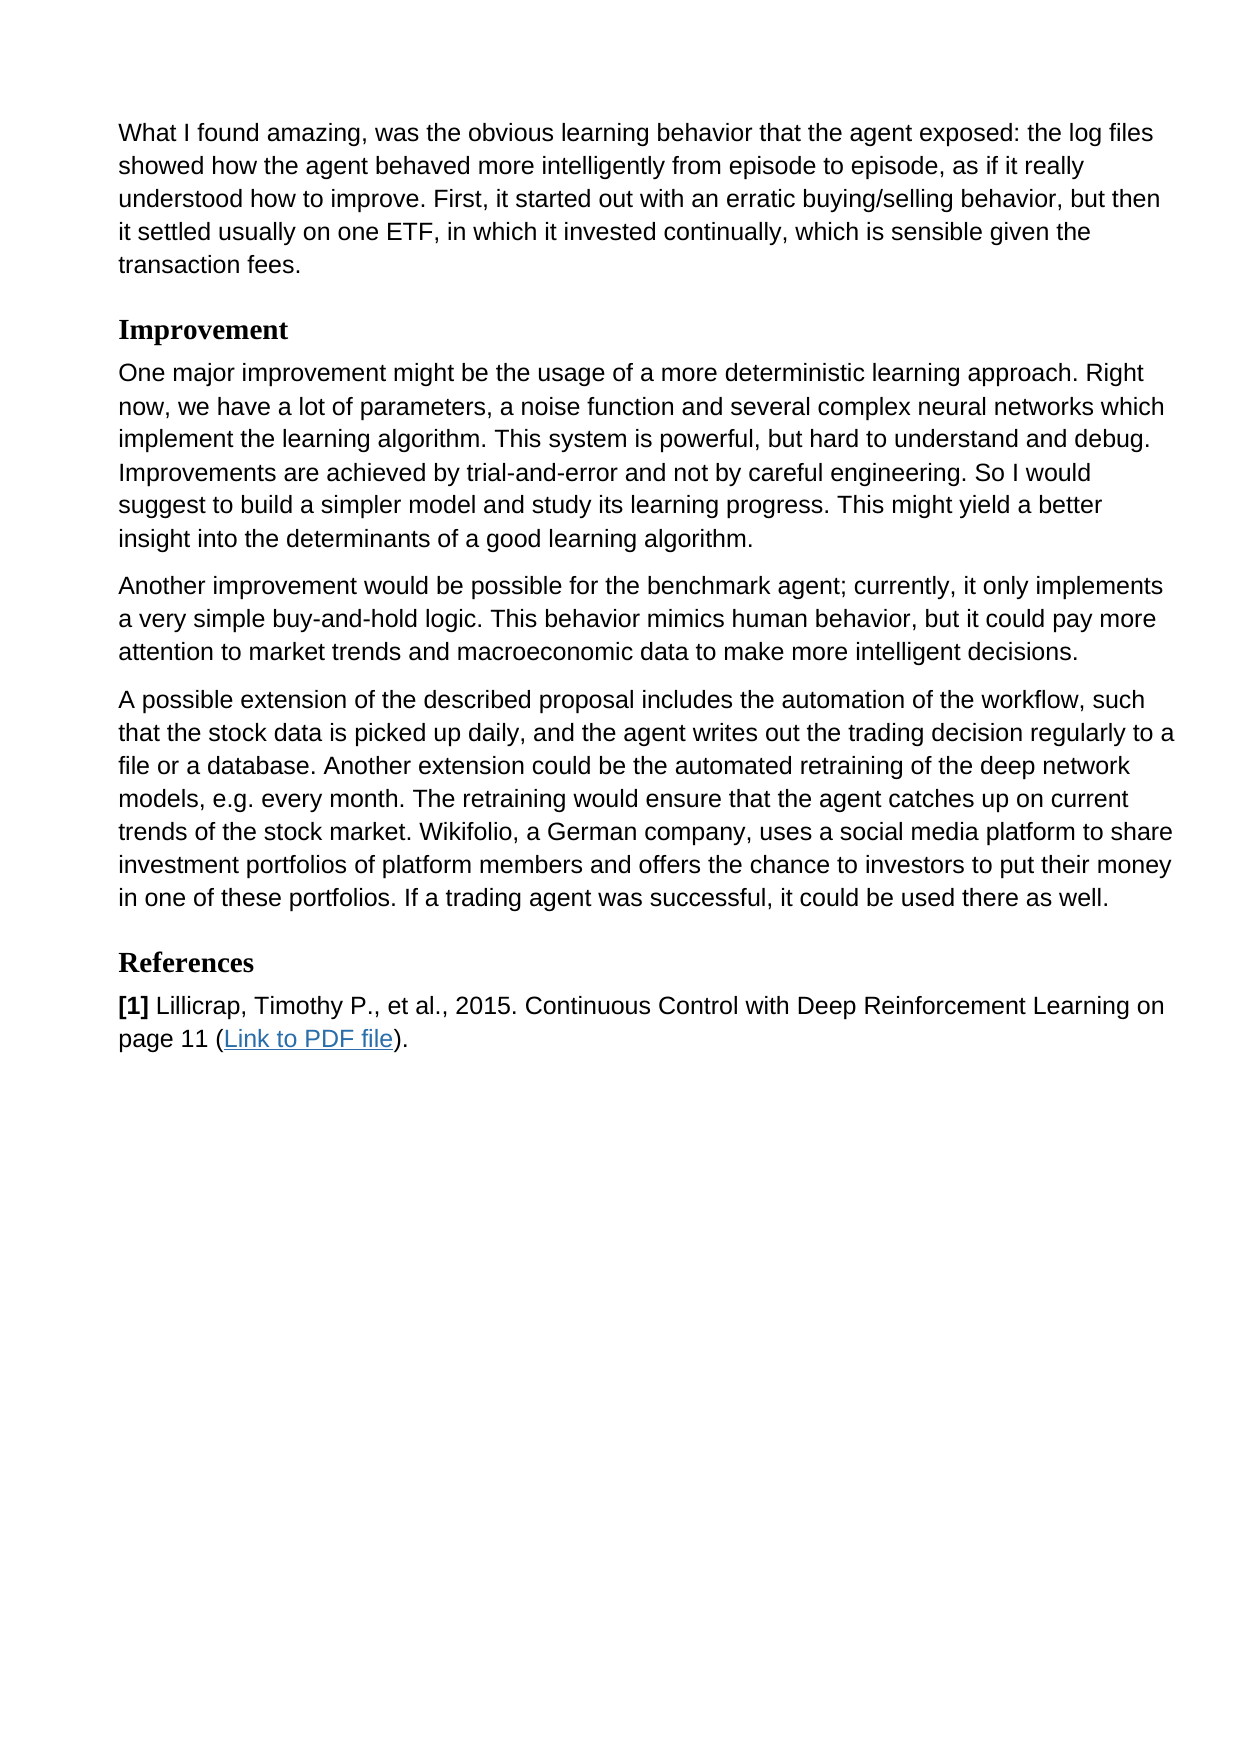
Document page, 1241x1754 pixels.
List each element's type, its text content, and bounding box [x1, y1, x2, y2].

subtitle References [118, 945, 1181, 979]
text One major improvement might be the usage of a more deterministic learning approach. Right now, we have a lot of parameters, a noise function and several complex neural networks which implement the learning algorithm. This system is powerful, but hard to understand and debug. Improvements are achieved by trial-and-error and not by careful engineering. So I would suggest to build a simpler model and study its learning progress. This might yield a better insight into the determinants of a good learning algorithm. [118, 358, 1181, 552]
text Another improvement would be possible for the benchmark agent; currently, it only implements a very simple buy-and-hold logic. This behavior mimics human behavior, but it could pay more attention to market trends and macroeconomic data to make more intelligent decisions. [118, 571, 1181, 666]
subtitle Improvement [118, 312, 1181, 346]
text What I found amazing, was the obvious learning behavior that the agent exposed: the log files showed how the agent behaved more intelligently from episode to episode, as if it really understood how to improve. First, it started out with an erratic buying/selling behavior, but then it settled usually on one ETF, in which it invested continually, which is sensible given the transaction fees. [118, 118, 1181, 279]
text [1] Lillicrap, Timothy P., et al., 2015. Continuous Control with Deep Reinforcement Learning on page 11 (Link to PDF file). [118, 991, 1181, 1053]
text A possible extension of the described proposal includes the automation of the workflow, such that the stock data is picked up daily, and the agent writes out the trading decision regularly to a file or a database. Another extension could be the automated retraining of the deep network models, e.g. every month. The retraining would ensure that the agent catches up on current trends of the stock market. Wikifolio, a German company, uses a social media platform to share investment portfolios of platform members and offers the chance to investors to put their money in one of these portfolios. If a trading agent was successful, it could be used there as well. [118, 685, 1181, 912]
